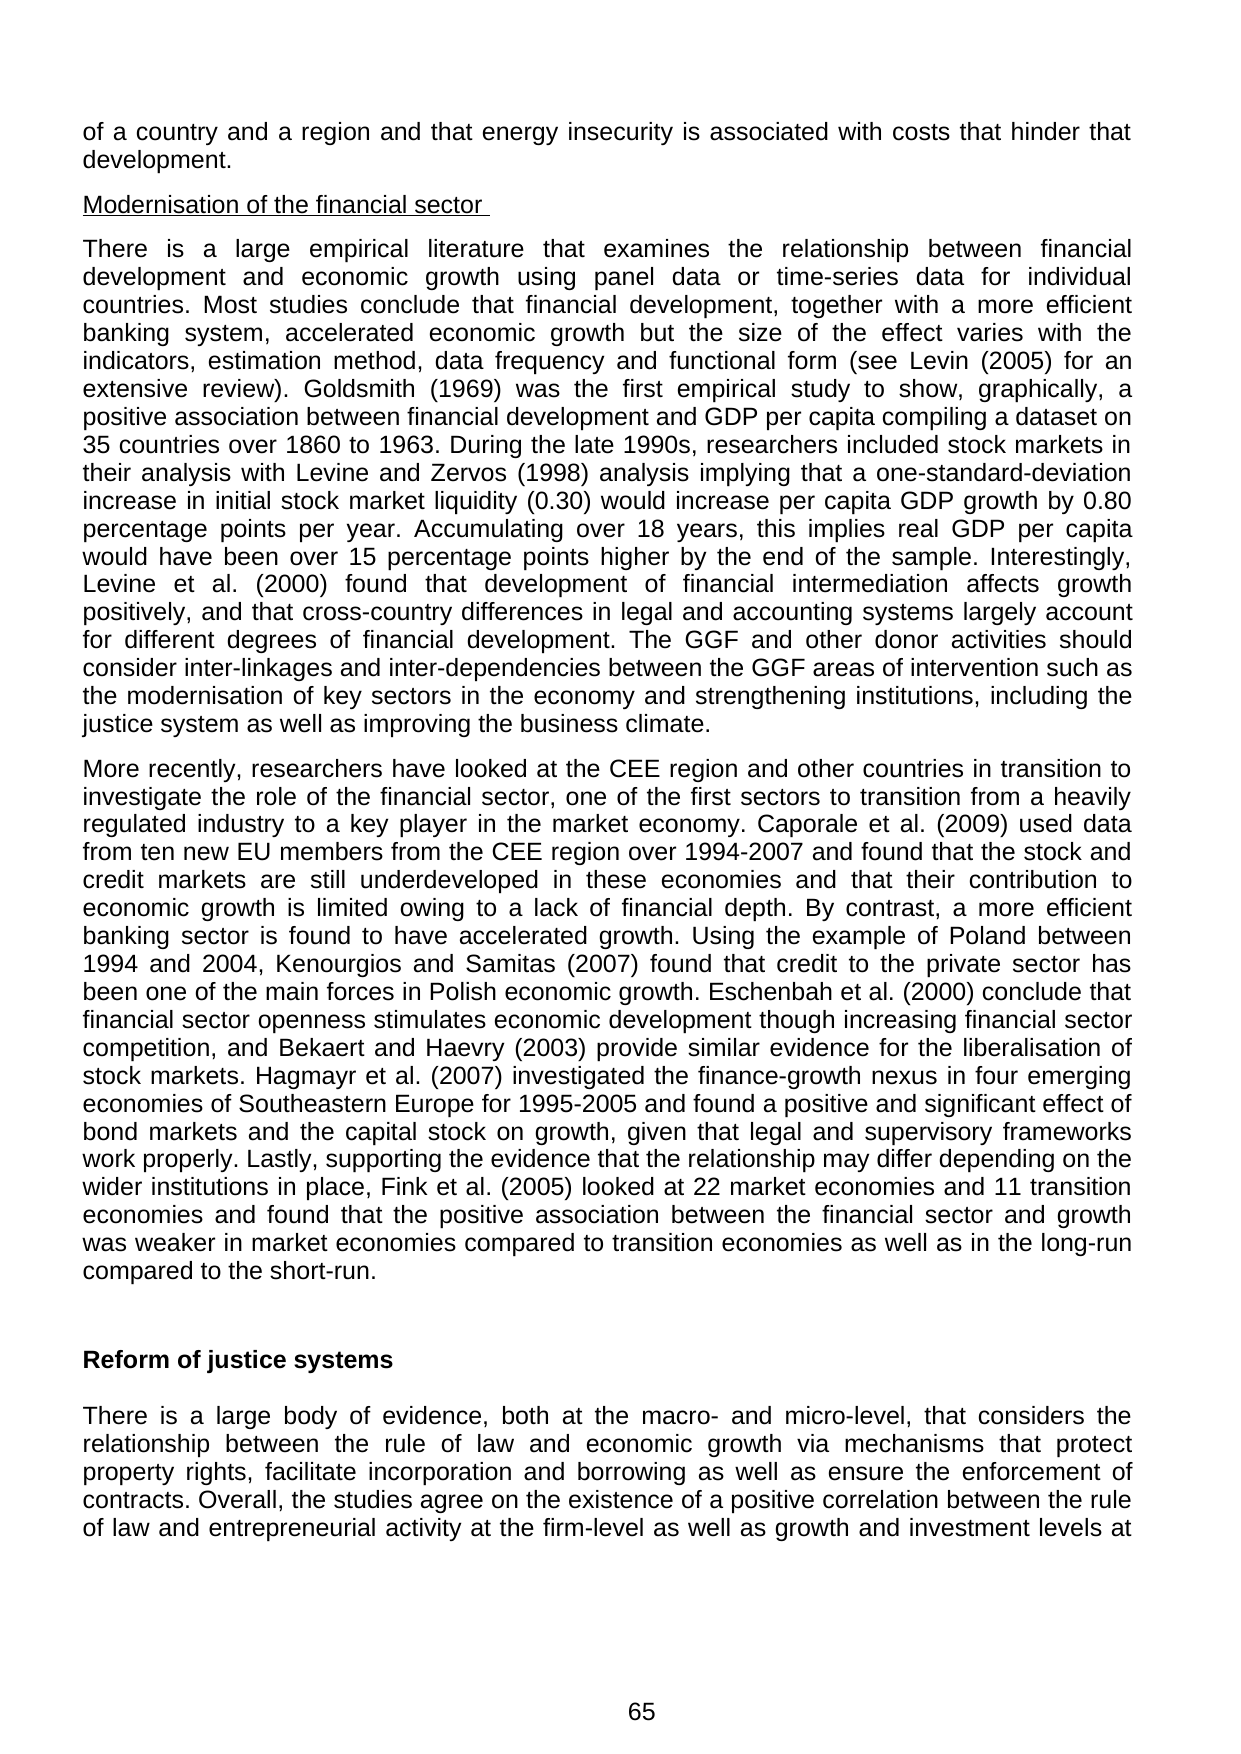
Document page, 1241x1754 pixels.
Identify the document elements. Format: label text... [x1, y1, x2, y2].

text Modernisation of the financial sector [82, 191, 1134, 218]
text More recently, researchers have looked at the CEE region and other countries in transition to investigate the role of the financial sector, one of the first sectors to transition from a heavily regulated industry to a key player in the market economy. Caporale et al. (2009) used data from ten new EU members from the CEE region over 1994-2007 and found that the stock and credit markets are still underdeveloped in these economies and that their contribution to economic growth is limited owing to a lack of financial depth. By contrast, a more efficient banking sector is found to have accelerated growth. Using the example of Poland between 1994 and 2004, Kenourgios and Samitas (2007) found that credit to the private sector has been one of the main forces in Polish economic growth. Eschenbah et al. (2000) conclude that financial sector openness stimulates economic development though increasing financial sector competition, and Bekaert and Haevry (2003) provide similar evidence for the liberalisation of stock markets. Hagmayr et al. (2007) investigated the finance-growth nexus in four emerging economies of Southeastern Europe for 1995-2005 and found a positive and significant effect of bond markets and the capital stock on growth, given that legal and supervisory frameworks work properly. Lastly, supporting the evidence that the relationship may differ depending on the wider institutions in place, Fink et al. (2005) looked at 22 market economies and 11 transition economies and found that the positive association between the financial sector and growth was weaker in market economies compared to transition economies as well as in the long-run compared to the short-run. [82, 754, 1134, 1285]
text Reform of justice systems [82, 1346, 1134, 1374]
text There is a large empirical literature that examines the relationship between financial development and economic growth using panel data or time-series data for individual countries. Most studies conclude that financial development, together with a more efficient banking system, accelerated economic growth but the size of the effect varies with the indicators, estimation method, data frequency and functional form (see Levin (2005) for an extensive review). Goldsmith (1969) was the first empirical study to show, graphically, a positive association between financial development and GDP per capita compiling a dataset on 35 countries over 1860 to 1963. During the late 1990s, researchers included stock markets in their analysis with Levine and Zervos (1998) analysis implying that a one-standard-deviation increase in initial stock market liquidity (0.30) would increase per capita GDP growth by 0.80 percentage points per year. Accumulating over 18 years, this implies real GDP per capita would have been over 15 percentage points higher by the end of the sample. Interestingly, Levine et al. (2000) found that development of financial intermediation affects growth positively, and that cross-country differences in legal and accounting systems largely account for different degrees of financial development. The GGF and other donor activities should consider inter-linkages and inter-dependencies between the GGF areas of intervention such as the modernisation of key sectors in the economy and strengthening institutions, including the justice system as well as improving the business climate. [82, 235, 1134, 738]
text There is a large body of evidence, both at the macro- and micro-level, that considers the relationship between the rule of law and economic growth via mechanisms that protect property rights, facilitate incorporation and borrowing as well as ensure the enforcement of contracts. Overall, the studies agree on the existence of a positive correlation between the rule of law and entrepreneurial activity at the firm-level as well as growth and investment levels at [82, 1402, 1134, 1541]
text of a country and a region and that energy insecurity is associated with costs that hinder that development. [82, 118, 1134, 174]
